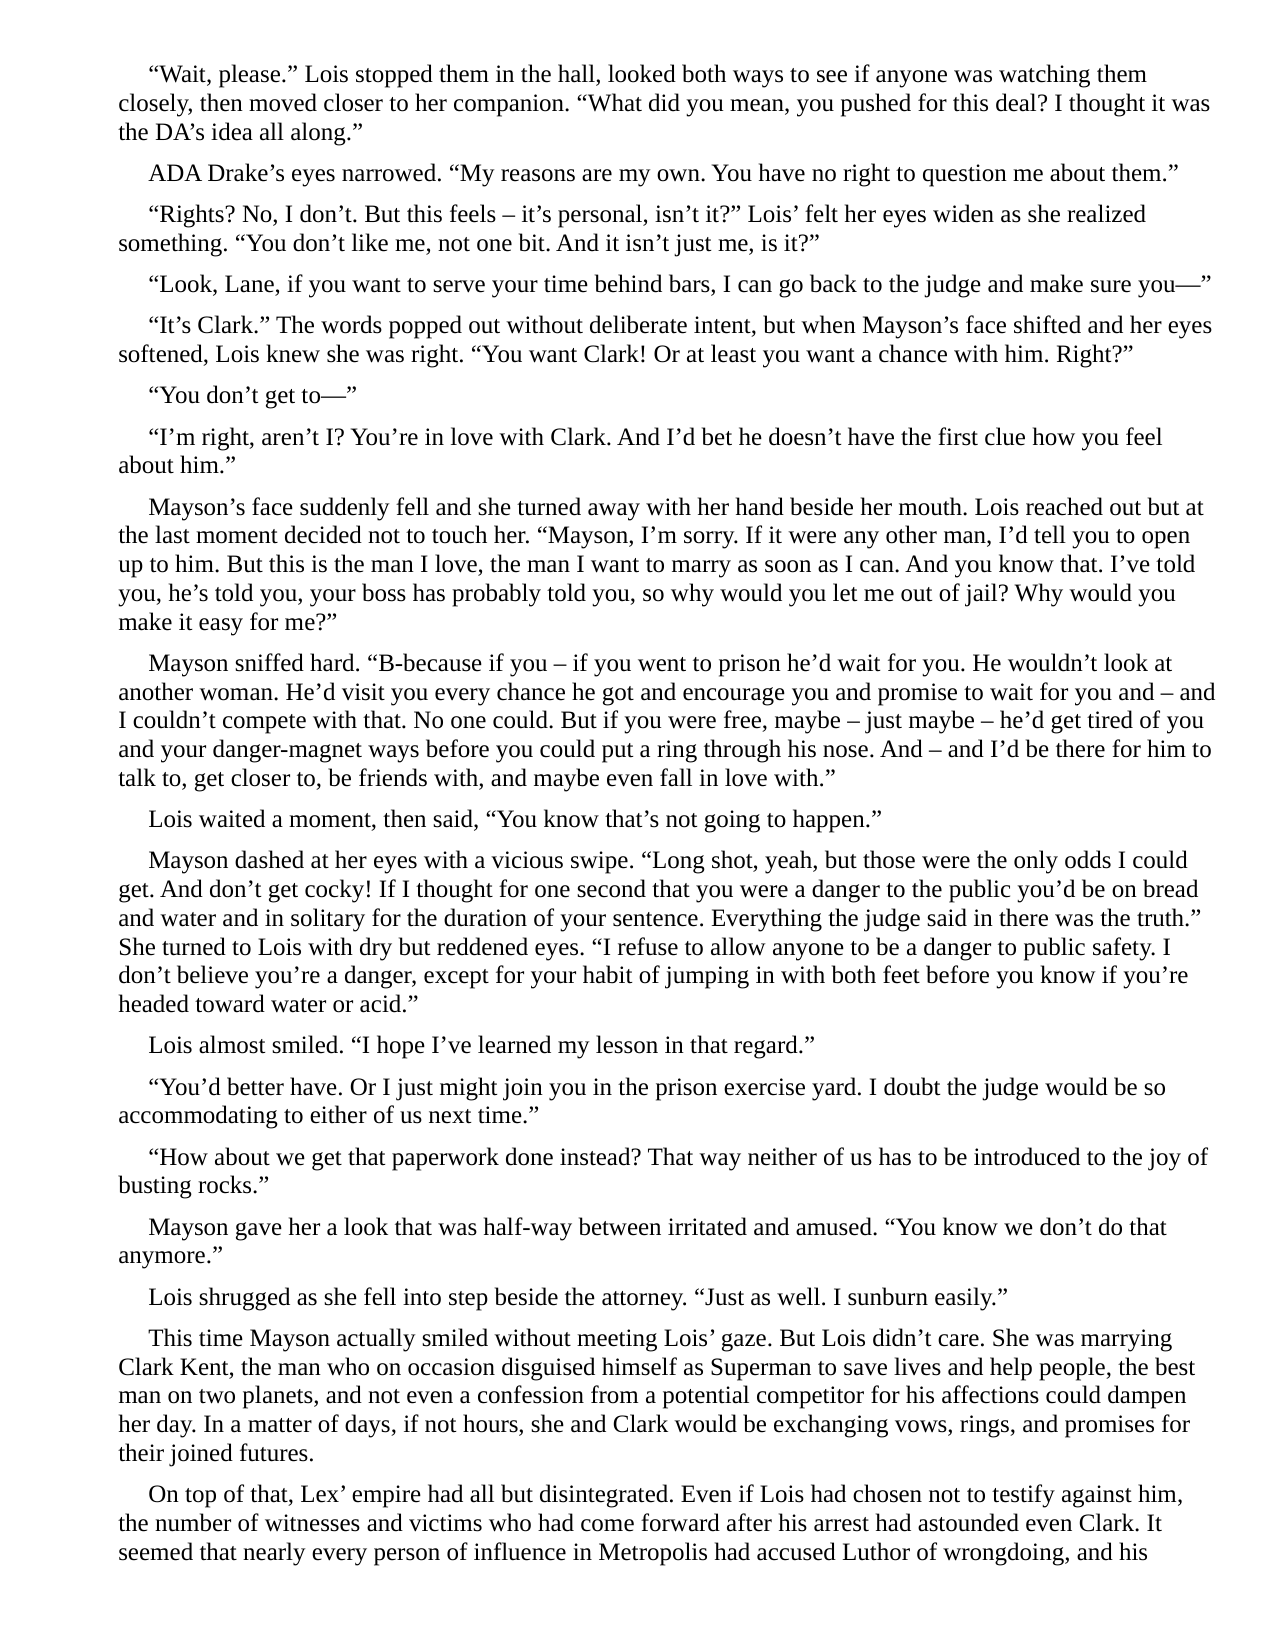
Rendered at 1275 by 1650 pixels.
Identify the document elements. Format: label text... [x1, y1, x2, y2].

text “Look, Lane, if you want to serve your time behind bars, I can go back to the judge and make sure you—” [118, 269, 1216, 298]
text Lois waited a moment, then said, “You know that’s not going to happen.” [118, 804, 1216, 833]
text Mayson’s face suddenly fell and she turned away with her hand beside her mouth. Lois reached out but at the last moment decided not to touch her. “Mayson, I’m sorry. If it were any other man, I’d tell you to open up to him. But this is the man I love, the man I want to marry as soon as I can. And you know that. I’ve told you, he’s told you, your boss has probably told you, so why would you let me out of jail? Why would you make it easy for me?” [118, 492, 1216, 635]
text Mayson sniffed hard. “B-because if you – if you went to prison he’d wait for you. He wouldn’t look at another woman. He’d visit you every chance he got and encourage you and promise to wait for you and – and I couldn’t compete with that. No one could. But if you were free, maybe – just maybe – he’d get tired of you and your danger-magnet ways before you could put a ring through his nose. And – and I’d be there for him to talk to, get closer to, be friends with, and maybe even fall in love with.” [118, 648, 1216, 792]
text Lois almost smiled. “I hope I’ve learned my lesson in that regard.” [118, 1030, 1216, 1059]
text Mayson gave her a look that was half-way between irritated and amused. “You know we don’t do that anymore.” [118, 1212, 1216, 1269]
text “You’d better have. Or I just might join you in the prison exercise yard. I doubt the judge would be so accommodating to either of us next time.” [118, 1072, 1216, 1129]
text Mayson dashed at her eyes with a vicious swipe. “Long shot, yeah, but those were the only odds I could get. And don’t get cocky! If I thought for one second that you were a danger to the public you’d be on bread and water and in solitary for the duration of your sentence. Everything the judge said in there was the truth.” She turned to Lois with dry but reddened eyes. “I refuse to allow anyone to be a danger to public safety. I don’t believe you’re a danger, except for your habit of jumping in with both feet before you know if you’re headed toward water or acid.” [118, 845, 1216, 1018]
text “Wait, please.” Lois stopped them in the hall, looked both ways to see if anyone was watching them closely, then moved closer to her companion. “What did you mean, you pushed for this deal? I thought it was the DA’s idea all along.” [118, 59, 1216, 145]
text “You don’t get to—” [118, 380, 1216, 409]
text “Rights? No, I don’t. But this feels – it’s personal, isn’t it?” Lois’ felt her eyes widen as she realized something. “You don’t like me, not one bit. And it isn’t just me, is it?” [118, 199, 1216, 257]
text “It’s Clark.” The words popped out without deliberate intent, but when Mayson’s face shifted and her eyes softened, Lois knew she was right. “You want Clark! Or at least you want a chance with him. Right?” [118, 310, 1216, 368]
text On top of that, Lex’ empire had all but disintegrated. Even if Lois had chosen not to testify against him, the number of witnesses and victims who had come forward after his arrest had astounded even Clark. It seemed that nearly every person of influence in Metropolis had accused Luthor of wrongdoing, and his [118, 1479, 1216, 1565]
text ADA Drake’s eyes narrowed. “My reasons are my own. You have no right to question me about them.” [118, 158, 1216, 187]
text “I’m right, aren’t I? You’re in love with Clark. And I’d bet he doesn’t have the first clue how you feel about him.” [118, 422, 1216, 479]
text Lois shrugged as she fell into step beside the attorney. “Just as well. I sunburn easily.” [118, 1282, 1216, 1310]
text “How about we get that paperwork done instead? That way neither of us has to be introduced to the joy of busting rocks.” [118, 1142, 1216, 1199]
text This time Mayson actually smiled without meeting Lois’ gaze. But Lois didn’t care. She was marrying Clark Kent, the man who on occasion disguised himself as Superman to save lives and help people, the best man on two planets, and not even a confession from a potential competitor for his affections could dampen her day. In a matter of days, if not hours, she and Clark would be exchanging vows, rings, and promises for their joined futures. [118, 1323, 1216, 1467]
